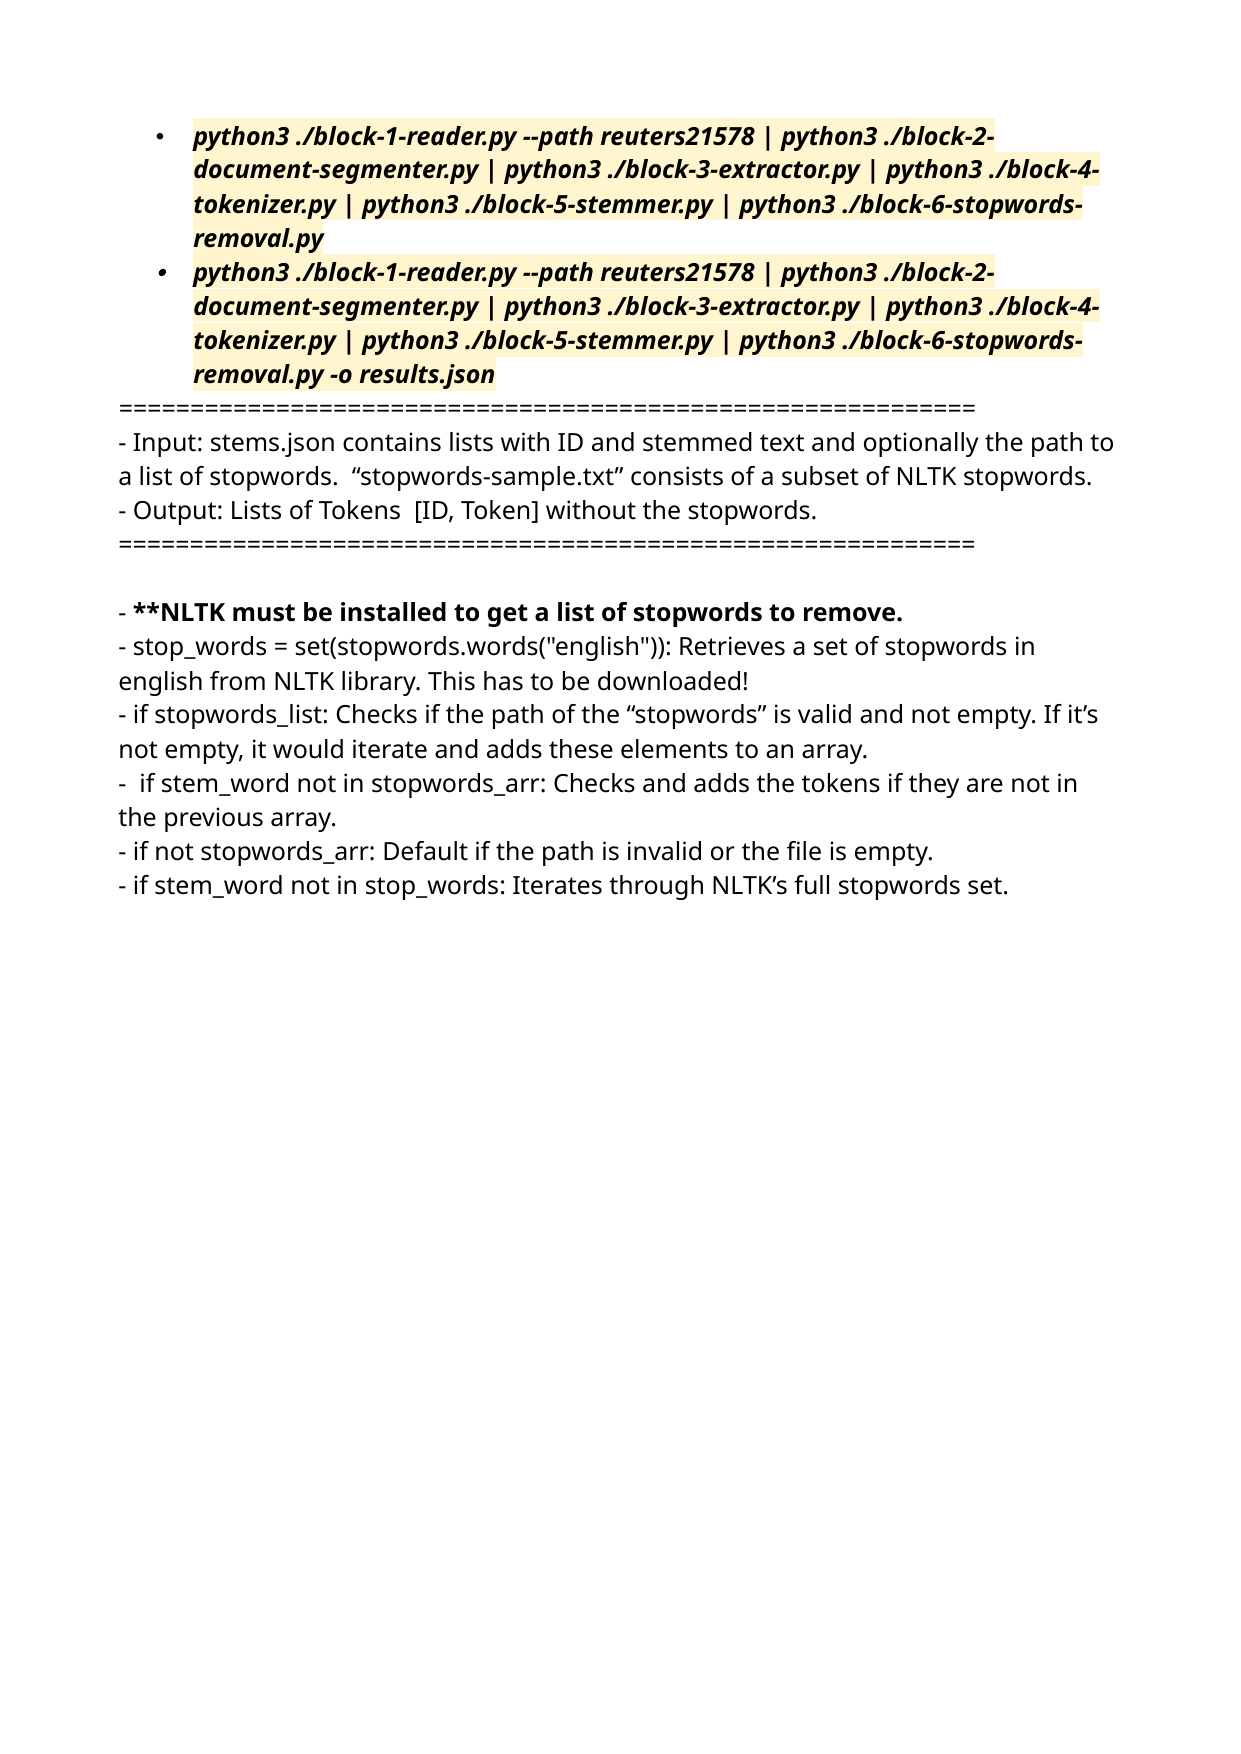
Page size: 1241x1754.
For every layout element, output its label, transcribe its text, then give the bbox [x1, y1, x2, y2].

list python3 ./block-1-reader.py --path reuters21578 | python3 ./block-2-document-segmenter.py | python3 ./block-3-extractor.py | python3 ./block-4-tokenizer.py | python3 ./block-5-stemmer.py | python3 ./block-6-stopwords-removal.py -o results.json [156, 254, 1122, 391]
text ============================================================ [118, 391, 1122, 425]
text - if stopwords_list: Checks if the path of the “stopwords” is valid and not empty. If it’s not empty, it would iterate and adds these elements to an array. [118, 697, 1122, 765]
text ============================================================ [118, 527, 1122, 561]
text - Output: Lists of Tokens [ID, Token] without the stopwords. [118, 493, 1122, 527]
text - if stem_word not in stopwords_arr: Checks and adds the tokens if they are not in the previous array. [118, 765, 1122, 833]
text - stop_words = set(stopwords.words("english")): Retrieves a set of stopwords in english from NLTK library. This has to be downloaded! [118, 629, 1122, 697]
list python3 ./block-1-reader.py --path reuters21578 | python3 ./block-2-document-segmenter.py | python3 ./block-3-extractor.py | python3 ./block-4-tokenizer.py | python3 ./block-5-stemmer.py | python3 ./block-6-stopwords-removal.py [156, 118, 1122, 254]
text - **NLTK must be installed to get a list of stopwords to remove. [118, 595, 1122, 629]
text - if not stopwords_arr: Default if the path is invalid or the file is empty. [118, 833, 1122, 867]
text - if stem_word not in stop_words: Iterates through NLTK’s full stopwords set. [118, 867, 1122, 902]
text - Input: stems.json contains lists with ID and stemmed text and optionally the path to a list of stopwords. “stopwords-sample.txt” consists of a subset of NLTK stopwords. [118, 425, 1122, 493]
